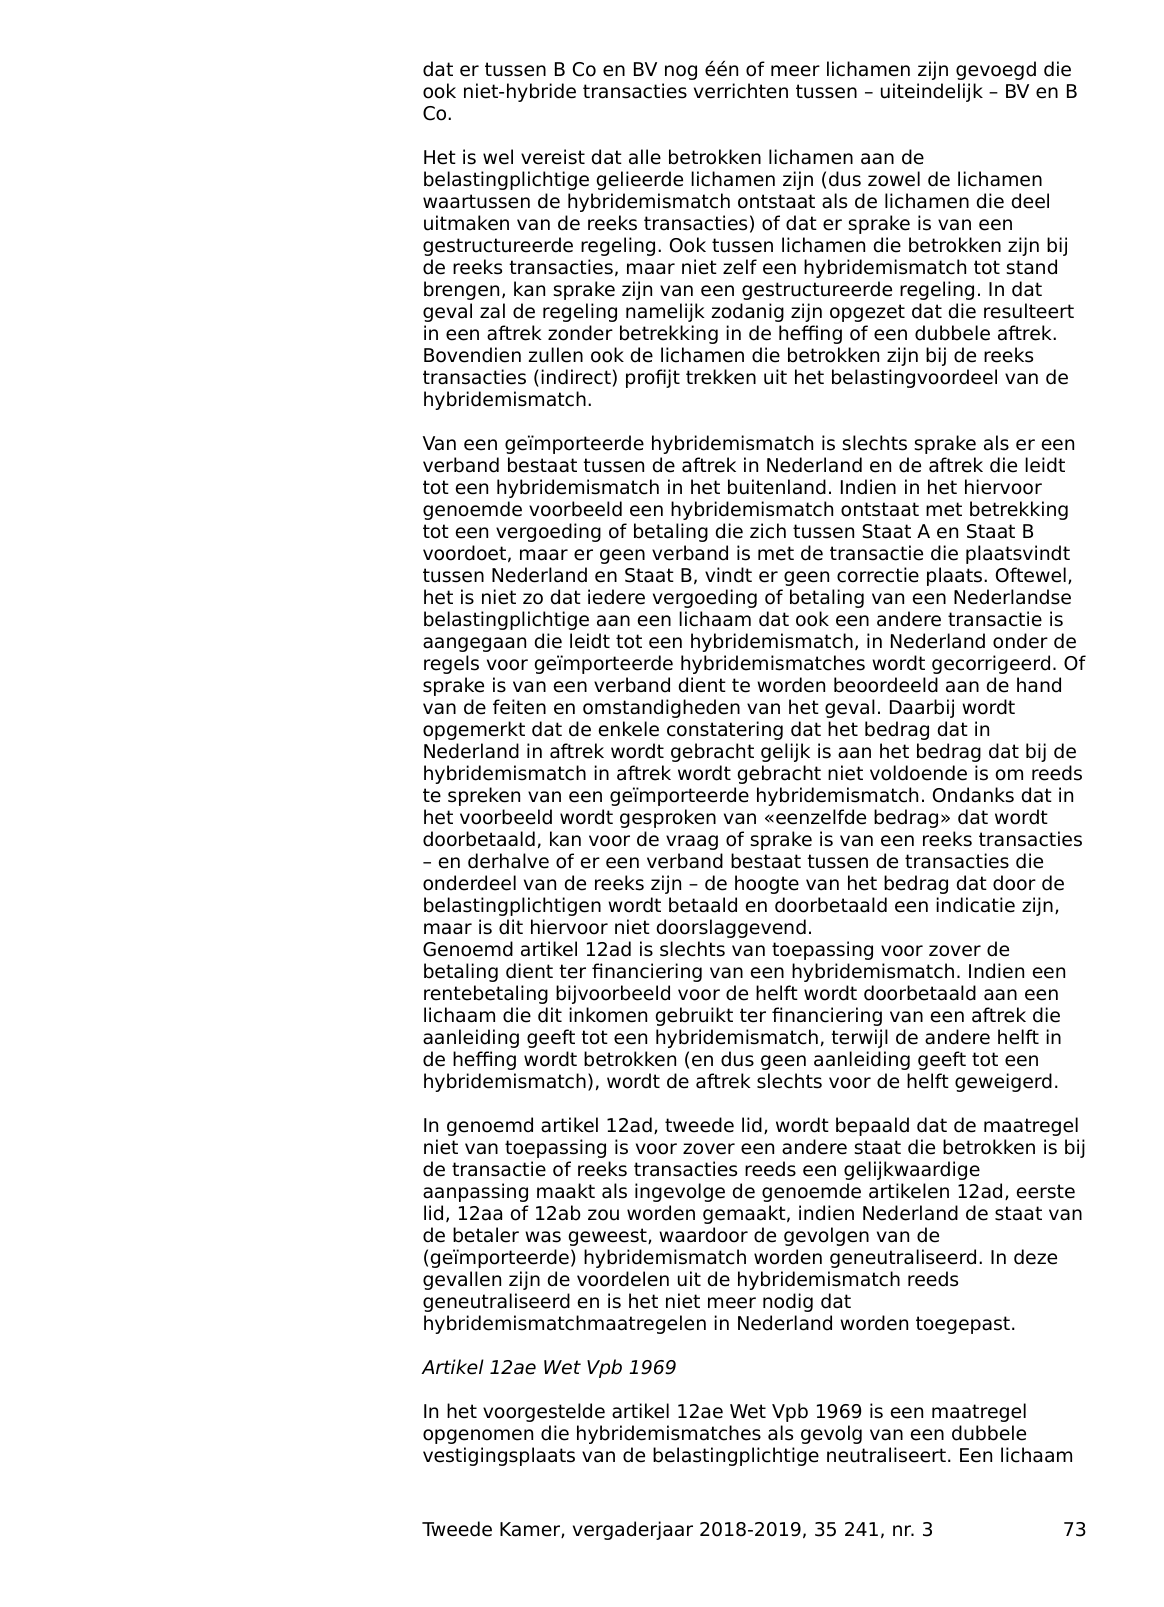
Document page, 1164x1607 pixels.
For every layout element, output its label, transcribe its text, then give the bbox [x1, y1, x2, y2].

subtitle Artikel 12ae Wet Vpb 1969 [422, 1357, 1087, 1379]
text Van een geïmporteerde hybridemismatch is slechts sprake als er een verband bestaat tussen de aftrek in Nederland en de aftrek die leidt tot een hybridemismatch in het buitenland. Indien in het hiervoor genoemde voorbeeld een hybridemismatch ontstaat met betrekking tot een vergoeding of betaling die zich tussen Staat A en Staat B voordoet, maar er geen verband is met de transactie die plaatsvindt tussen Nederland en Staat B, vindt er geen correctie plaats. Oftewel, het is niet zo dat iedere vergoeding of betaling van een Nederlandse belastingplichtige aan een lichaam dat ook een andere transactie is aangegaan die leidt tot een hybridemismatch, in Nederland onder de regels voor geïmporteerde hybridemismatches wordt gecorrigeerd. Of sprake is van een verband dient te worden beoordeeld aan de hand van de feiten en omstandigheden van het geval. Daarbij wordt opgemerkt dat de enkele constatering dat het bedrag dat in Nederland in aftrek wordt gebracht gelijk is aan het bedrag dat bij de hybridemismatch in aftrek wordt gebracht niet voldoende is om reeds te spreken van een geïmporteerde hybridemismatch. Ondanks dat in het voorbeeld wordt gesproken van «eenzelfde bedrag» dat wordt doorbetaald, kan voor de vraag of sprake is van een reeks transacties – en derhalve of er een verband bestaat tussen de transacties die onderdeel van de reeks zijn – de hoogte van het bedrag dat door de belastingplichtigen wordt betaald en doorbetaald een indicatie zijn, maar is dit hiervoor niet doorslaggevend. [422, 433, 1087, 939]
text dat er tussen B Co en BV nog één of meer lichamen zijn gevoegd die ook niet-hybride transacties verrichten tussen – uiteindelijk – BV en B Co. [422, 59, 1087, 125]
text In het voorgestelde artikel 12ae Wet Vpb 1969 is een maatregel opgenomen die hybridemismatches als gevolg van een dubbele vestigingsplaats van de belastingplichtige neutraliseert. Een lichaam [422, 1401, 1087, 1467]
text Genoemd artikel 12ad is slechts van toepassing voor zover de betaling dient ter financiering van een hybridemismatch. Indien een rentebetaling bijvoorbeeld voor de helft wordt doorbetaald aan een lichaam die dit inkomen gebruikt ter financiering van een aftrek die aanleiding geeft tot een hybridemismatch, terwijl de andere helft in de heffing wordt betrokken (en dus geen aanleiding geeft tot een hybridemismatch), wordt de aftrek slechts voor de helft geweigerd. [422, 939, 1087, 1092]
text In genoemd artikel 12ad, tweede lid, wordt bepaald dat de maatregel niet van toepassing is voor zover een andere staat die betrokken is bij de transactie of reeks transacties reeds een gelijkwaardige aanpassing maakt als ingevolge de genoemde artikelen 12ad, eerste lid, 12aa of 12ab zou worden gemaakt, indien Nederland de staat van de betaler was geweest, waardoor de gevolgen van de (geïmporteerde) hybridemismatch worden geneutraliseerd. In deze gevallen zijn de voordelen uit de hybridemismatch reeds geneutraliseerd en is het niet meer nodig dat hybridemismatchmaatregelen in Nederland worden toegepast. [422, 1115, 1087, 1334]
text Het is wel vereist dat alle betrokken lichamen aan de belastingplichtige gelieerde lichamen zijn (dus zowel de lichamen waartussen de hybridemismatch ontstaat als de lichamen die deel uitmaken van de reeks transacties) of dat er sprake is van een gestructureerde regeling. Ook tussen lichamen die betrokken zijn bij de reeks transacties, maar niet zelf een hybridemismatch tot stand brengen, kan sprake zijn van een gestructureerde regeling. In dat geval zal de regeling namelijk zodanig zijn opgezet dat die resulteert in een aftrek zonder betrekking in de heffing of een dubbele aftrek. Bovendien zullen ook de lichamen die betrokken zijn bij de reeks transacties (indirect) profijt trekken uit het belastingvoordeel van de hybridemismatch. [422, 147, 1087, 411]
